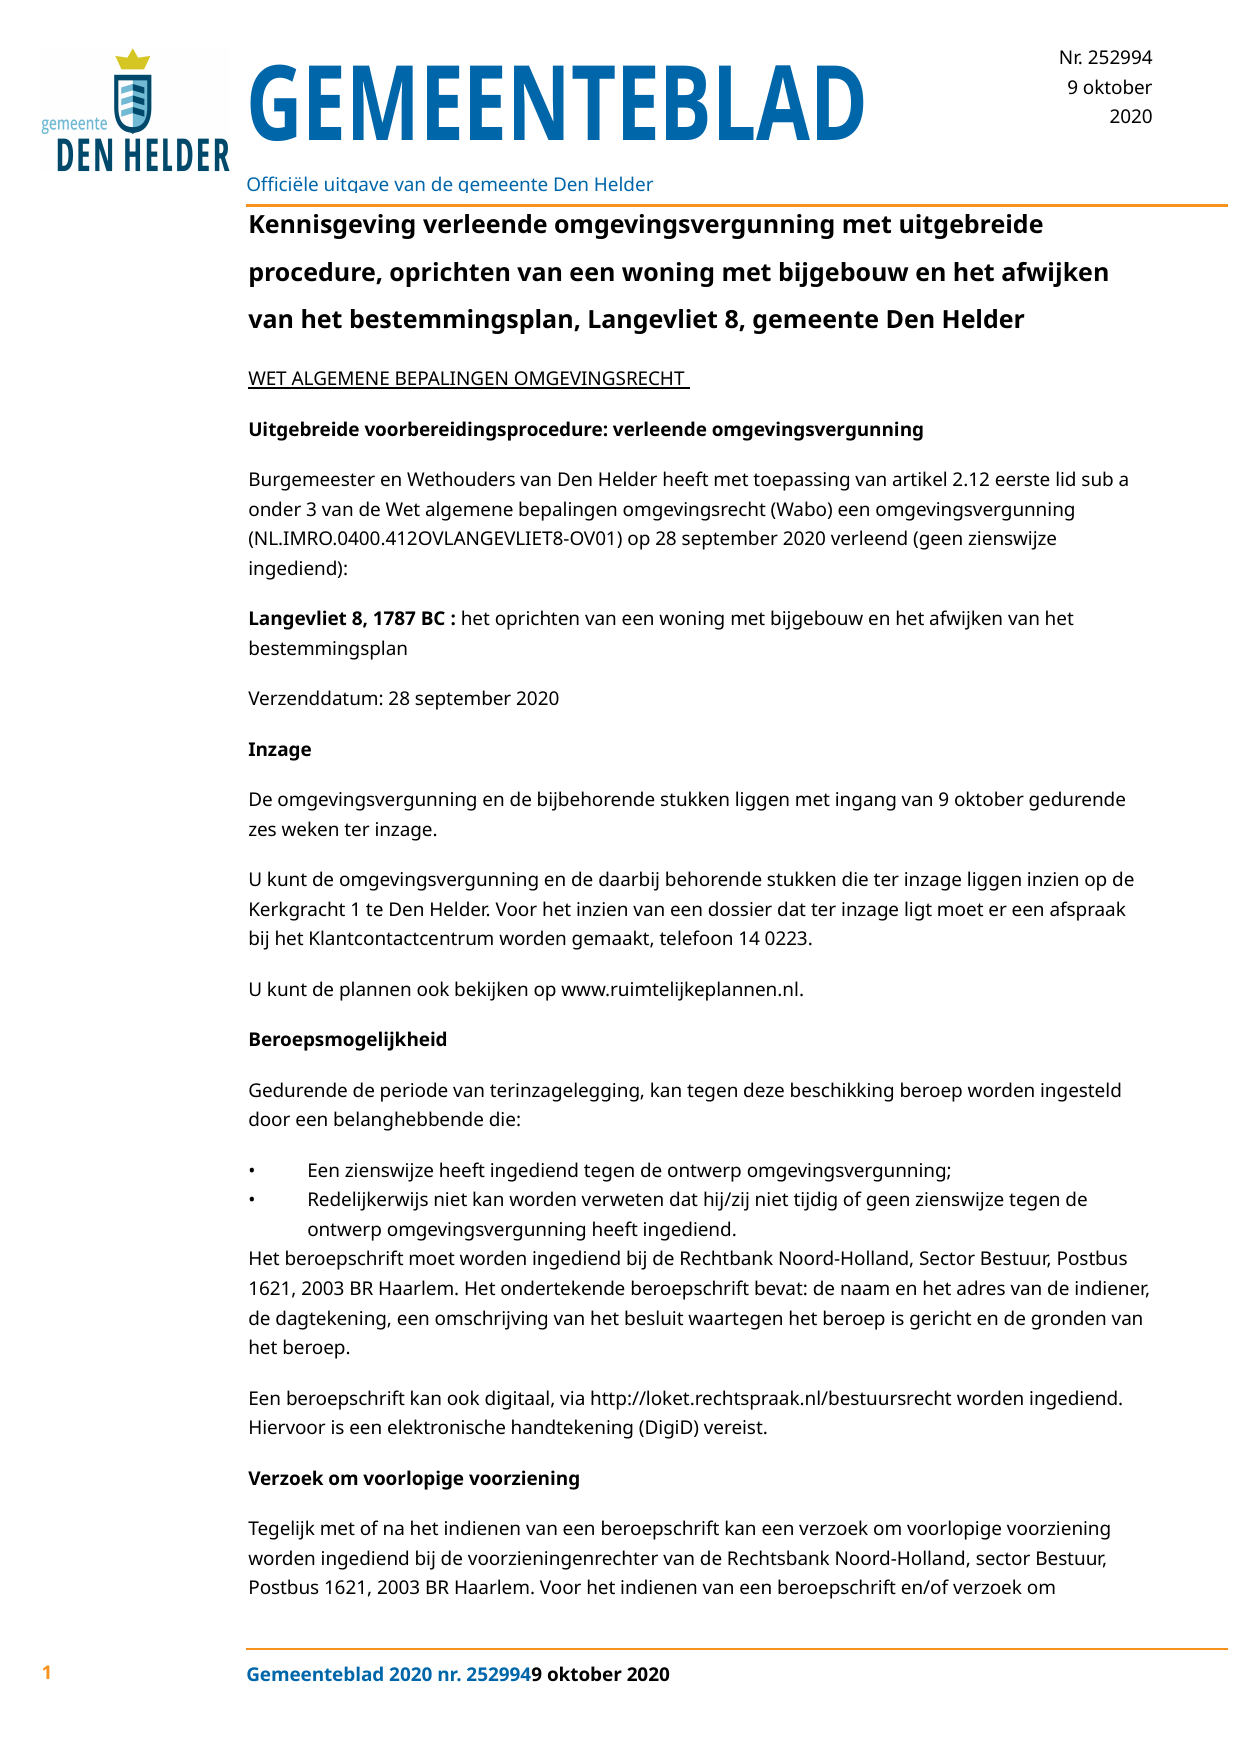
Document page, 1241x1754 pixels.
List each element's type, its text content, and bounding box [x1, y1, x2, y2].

text Gedurende de periode van terinzagelegging, kan tegen deze beschikking beroep worden ingesteld door een belanghebbende die: [248, 1077, 1152, 1132]
list Een zienswijze heeft ingediend tegen de ontwerp omgevingsvergunning; [248, 1157, 1152, 1182]
list Redelijkerwijs niet kan worden verweten dat hij/zij niet tijdig of geen zienswijze tegen de ontwerp omgevingsvergunning heeft ingediend. [248, 1186, 1152, 1242]
picture [63, 144, 68, 165]
text Een beroepschrift kan ook digitaal, via http://loket.rechtspraak.nl/bestuursrecht worden ingediend. Hiervoor is een elektronische handtekening (DigiD) vereist. [248, 1385, 1152, 1440]
text Verzoek om voorlopige voorziening [248, 1465, 1152, 1490]
text Beroepsmogelijkheid [248, 1026, 1152, 1052]
text De omgevingsvergunning en de bijbehorende stukken liggen met ingang van 9 oktober gedurende zes weken ter inzage. [248, 786, 1152, 842]
text Kennisgeving verleende omgevingsvergunning met uitgebreide procedure, oprichten van een woning met bijgebouw en het afwijken van het bestemmingsplan, Langevliet 8, gemeente Den Helder [248, 207, 1152, 336]
text U kunt de plannen ook bekijken op www.ruimtelijkeplannen.nl. [248, 976, 1152, 1002]
text Inzage [248, 736, 1152, 762]
text WET ALGEMENE BEPALINGEN OMGEVINGSRECHT [248, 366, 1152, 391]
picture [182, 144, 187, 165]
text U kunt de omgevingsvergunning en de daarbij behorende stukken die ter inzage liggen inzien op de Kerkgracht 1 te Den Helder. Voor het inzien van een dossier dat ter inzage ligt moet er een afspraak bij het Klantcontactcentrum worden gemaakt, telefoon 14 0223. [248, 866, 1152, 951]
text Verzenddatum: 28 september 2020 [248, 686, 1152, 711]
text Uitgebreide voorbereidingsprocedure: verleende omgevingsvergunning [248, 416, 1152, 442]
picture [220, 160, 224, 172]
picture [41, 47, 231, 172]
picture [100, 154, 106, 172]
text Burgemeester en Wethouders van Den Helder heeft met toepassing van artikel 2.12 eerste lid sub a onder 3 van de Wet algemene bepalingen omgevingsrecht (Wabo) een omgevingsvergunning (NL.IMRO.0400.412OVLANGEVLIET8-OV01) op 28 september 2020 verleend (geen zienswijze ingediend): [248, 466, 1152, 581]
text Het beroepschrift moet worden ingediend bij de Rechtbank Noord-Holland, Sector Bestuur, Postbus 1621, 2003 BR Haarlem. Het ondertekende beroepschrift bevat: de naam en het adres van de indiener, de dagtekening, een omschrijving van het besluit waartegen het beroep is gericht en de gronden van het beroep. [248, 1246, 1152, 1360]
picture [130, 157, 135, 172]
text Langevliet 8, 1787 BC : het oprichten van een woning met bijgebouw en het afwijken van het bestemmingsplan [248, 606, 1152, 661]
text Tegelijk met of na het indienen van een beroepschrift kan een verzoek om voorlopige voorziening worden ingediend bij de voorzieningenrechter van de Rechtsbank Noord-Holland, sector Bestuur, Postbus 1621, 2003 BR Haarlem. Voor het indienen van een beroepschrift en/of verzoek om [248, 1515, 1152, 1600]
